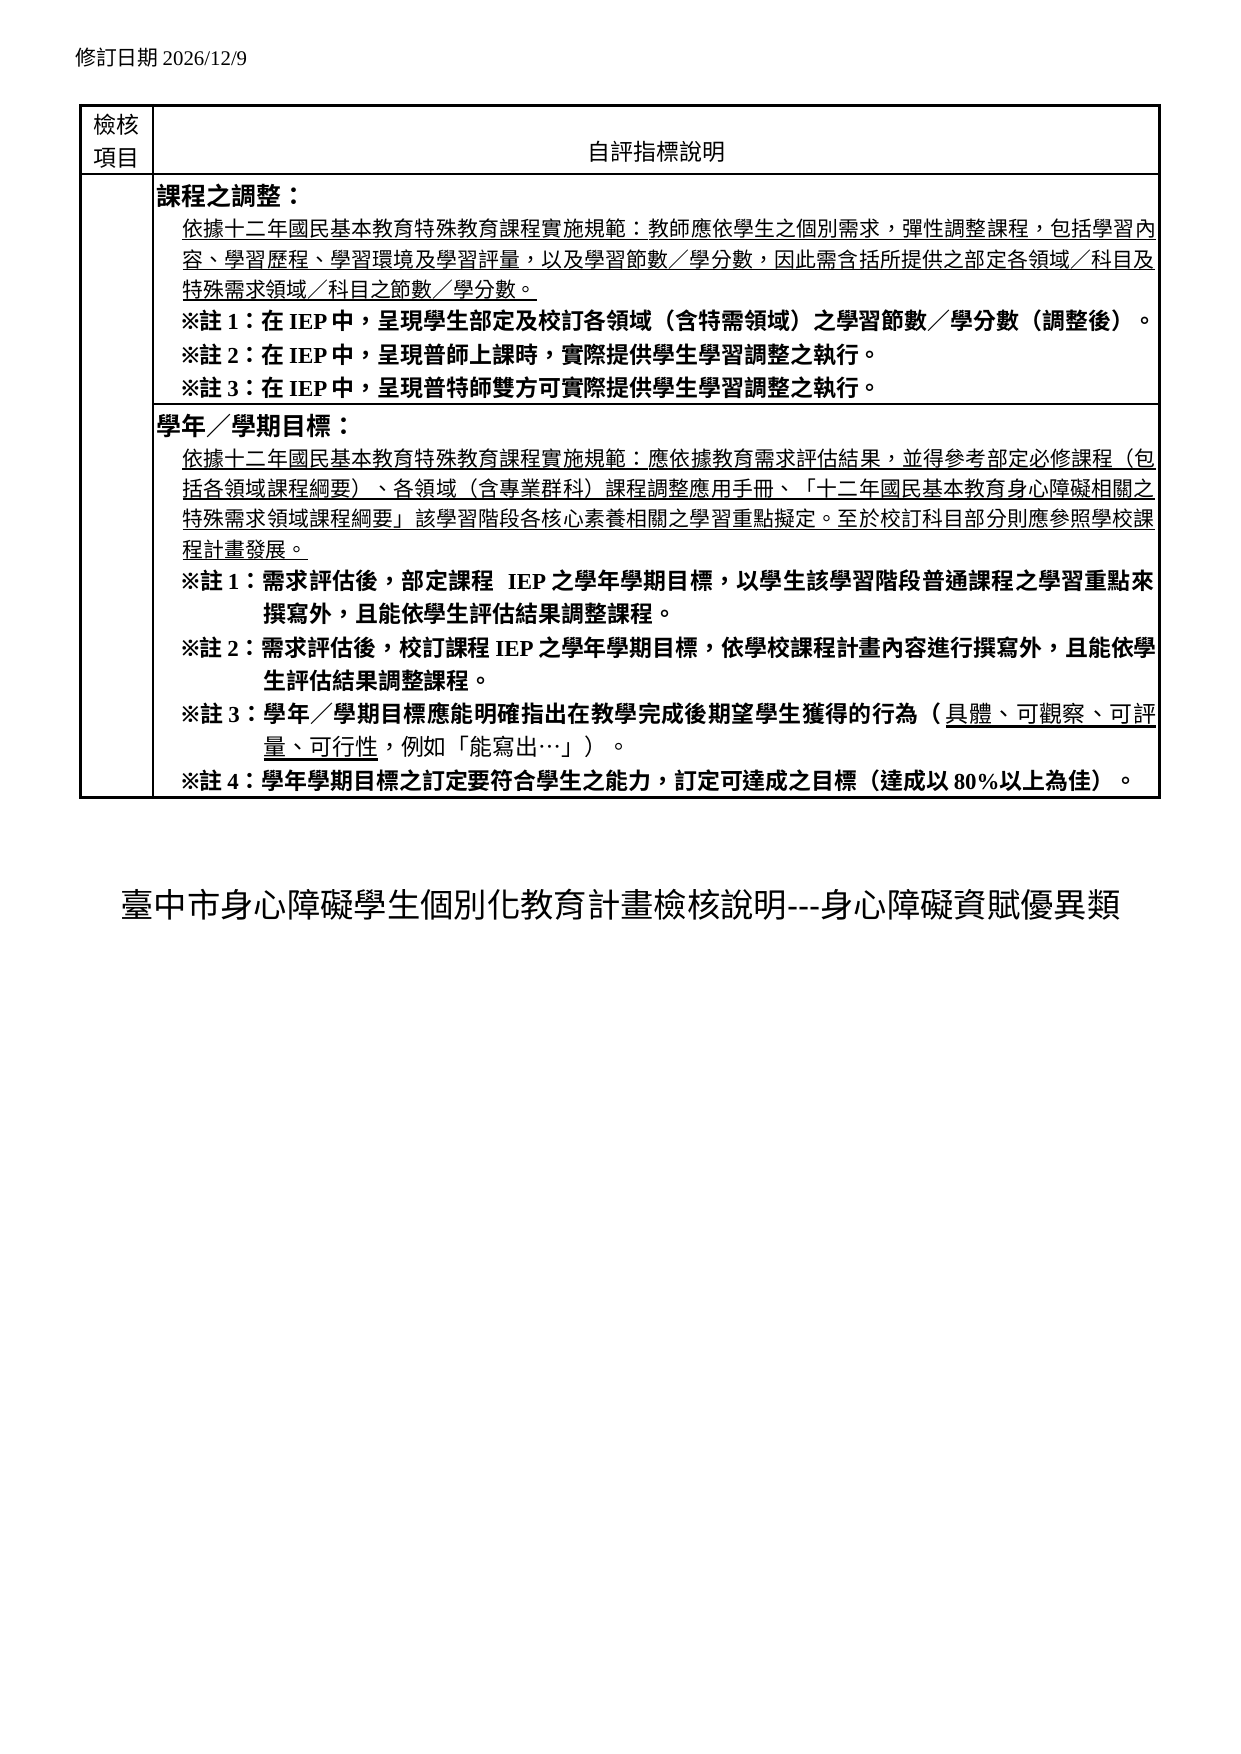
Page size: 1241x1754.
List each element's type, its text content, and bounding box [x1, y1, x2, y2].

table_cell [82, 175, 152, 796]
table_cell 學年／學期目標： 依據十二年國民基本教育特殊教育課程實施規範：應依據教育需求評估結果，並得參考部定必修課程（包括各領域課程綱要）、各領域（含專業群科）課程調整應用手冊、「十二年國民基本教育身心障礙相關之特殊需求領域課程綱要」該學習階段各核心素養相關之學習重點擬定。至於校訂科目部分則應參照學校課程計畫發展。 ※註1：需求評估後，部定課程 IEP之學年學期目標，以學生該學習階段普通課程之學習重點來撰寫外，且能依學生評估結果調整課程。 ※註2：需求評估後，校訂課程IEP之學年學期目標，依學校課程計畫內容進行撰寫外，且能依學生評估結果調整課程。 ※註3：學年／學期目標應能明確指出在教學完成後期望學生獲得的行為（具體、可觀察、可評量、可行性，例如「能寫出…」）。 ※註4：學年學期目標之訂定要符合學生之能力，訂定可達成之目標（達成以80%以上為佳）。 [154, 405, 1158, 796]
table_cell 課程之調整： 依據十二年國民基本教育特殊教育課程實施規範：教師應依學生之個別需求，彈性調整課程，包括學習內容、學習歷程、學習環境及學習評量，以及學習節數／學分數，因此需含括所提供之部定各領域／科目及特殊需求領域／科目之節數／學分數。 ※註1：在IEP中，呈現學生部定及校訂各領域（含特需領域）之學習節數／學分數（調整後）。 ※註2：在IEP中，呈現普師上課時，實際提供學生學習調整之執行。 ※註3：在IEP中，呈現普特師雙方可實際提供學生學習調整之執行。 [154, 175, 1158, 403]
text 臺中市身心障礙學生個別化教育計畫檢核說明---身心障礙資賦優異類 [50, 861, 1190, 924]
table_header 檢核 項目 [82, 107, 152, 173]
table_header 自評指標說明 [154, 107, 1158, 173]
